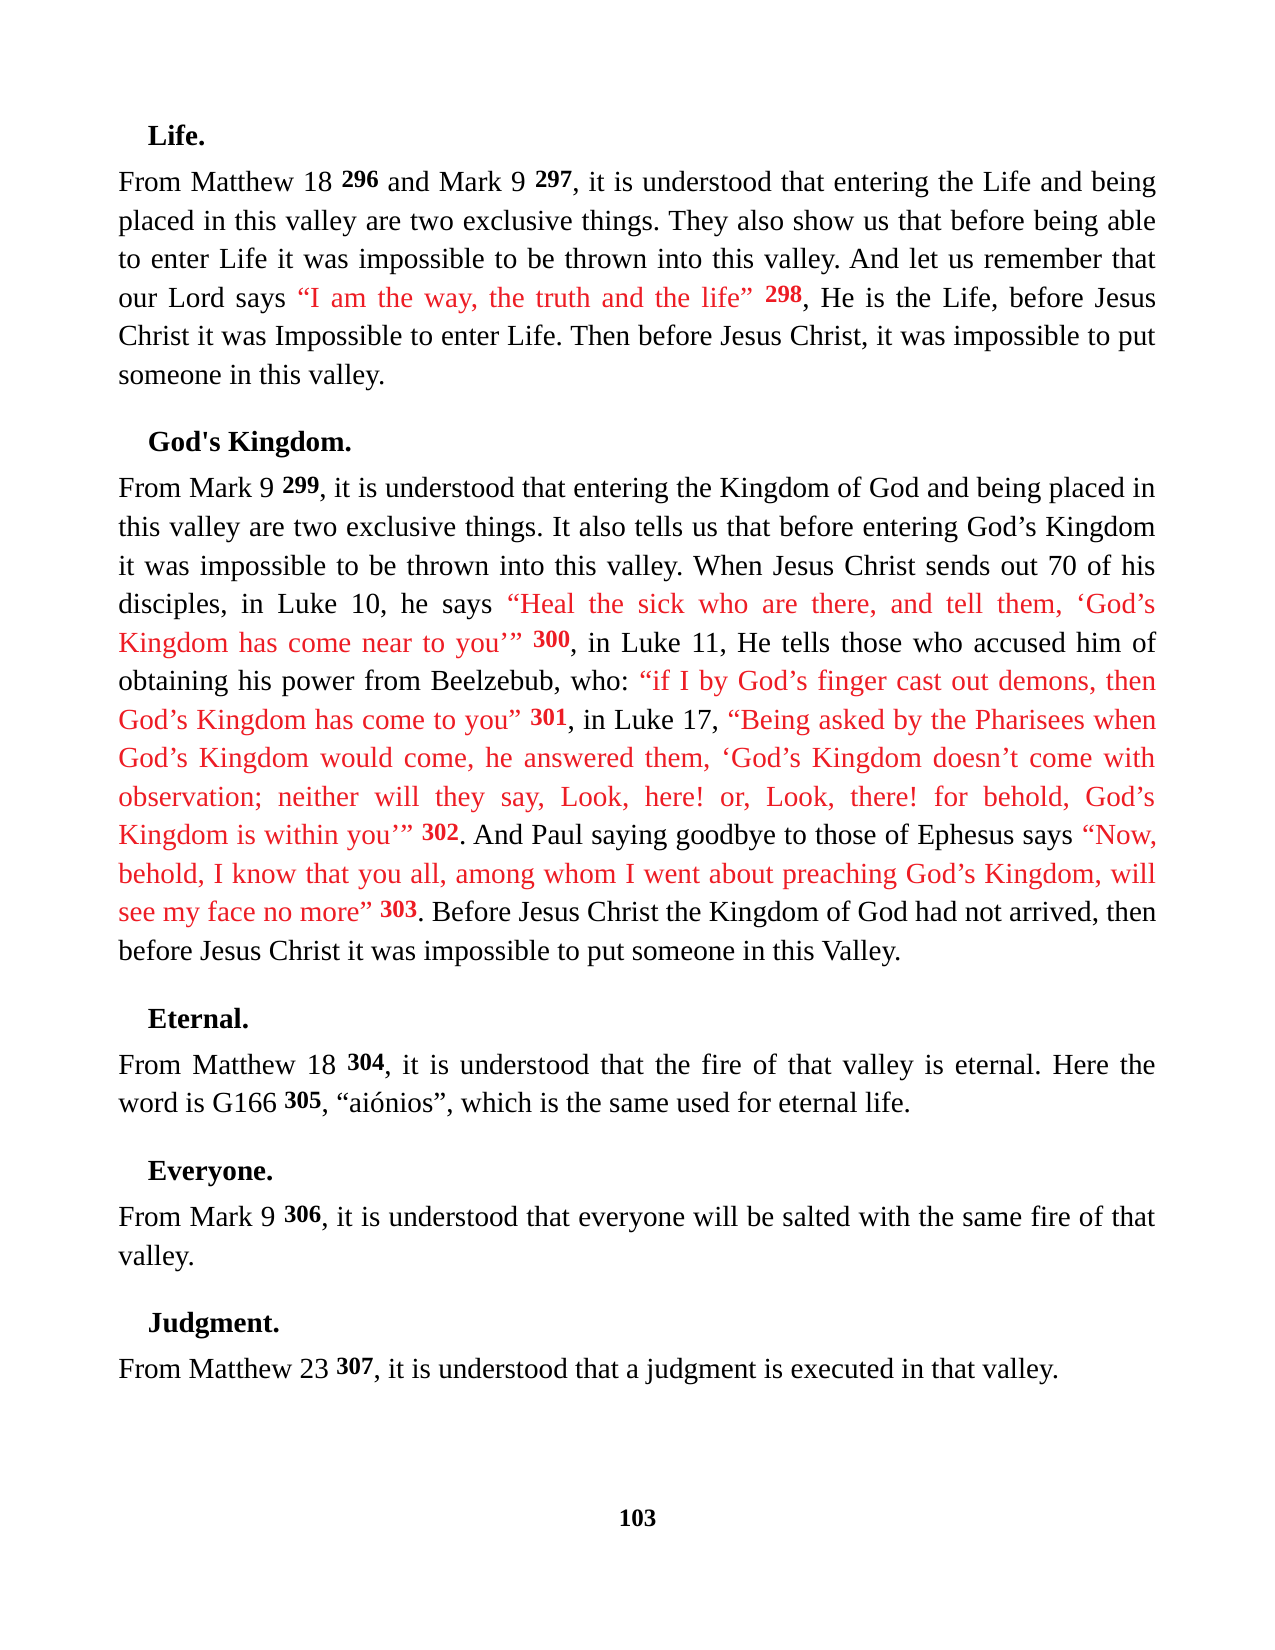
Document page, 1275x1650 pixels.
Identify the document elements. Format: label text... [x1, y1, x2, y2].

subtitle Everyone. [148, 1153, 1157, 1187]
text From Matthew 18 and Mark 9 , it is understood that entering the Life and being placed in this valley are two exclusive things. They also show us that before being able to enter Life it was impossible to be thrown into this valley. And let us remember that our Lord says “I am the way, the truth and the life” , He is the Life, before Jesus Christ it was Impossible to enter Life. Then before Jesus Christ, it was impossible to put someone in this valley. [118, 164, 1157, 390]
text From Matthew 23 , it is understood that a judgment is executed in that valley. [118, 1351, 1157, 1385]
subtitle Life. [148, 118, 1157, 152]
text From Mark 9 , it is understood that everyone will be salted with the same fire of that valley. [118, 1199, 1157, 1271]
subtitle God's Kingdom. [148, 424, 1157, 458]
text From Mark 9 , it is understood that entering the Kingdom of God and being placed in this valley are two exclusive things. It also tells us that before entering God’s Kingdom it was impossible to be thrown into this valley. When Jesus Christ sends out 70 of his disciples, in Luke 10, he says “Heal the sick who are there, and tell them, ‘God’s Kingdom has come near to you’” , in Luke 11, He tells those who accused him of obtaining his power from Beelzebub, who: “if I by God’s finger cast out demons, then God’s Kingdom has come to you” , in Luke 17, “Being asked by the Pharisees when God’s Kingdom would come, he answered them, ‘God’s Kingdom doesn’t come with observation; neither will they say, Look, here! or, Look, there! for behold, God’s Kingdom is within you’” . And Paul saying goodbye to those of Ephesus says “Now, behold, I know that you all, among whom I went about preaching God’s Kingdom, will see my face no more” . Before Jesus Christ the Kingdom of God had not arrived, then before Jesus Christ it was impossible to put someone in this Valley. [118, 471, 1157, 967]
subtitle Judgment. [148, 1305, 1157, 1339]
subtitle Eternal. [148, 1001, 1157, 1034]
text From Matthew 18 , it is understood that the fire of that valley is eternal. Here the word is G166 , “aiónios”, which is the same used for eternal life. [118, 1047, 1157, 1119]
